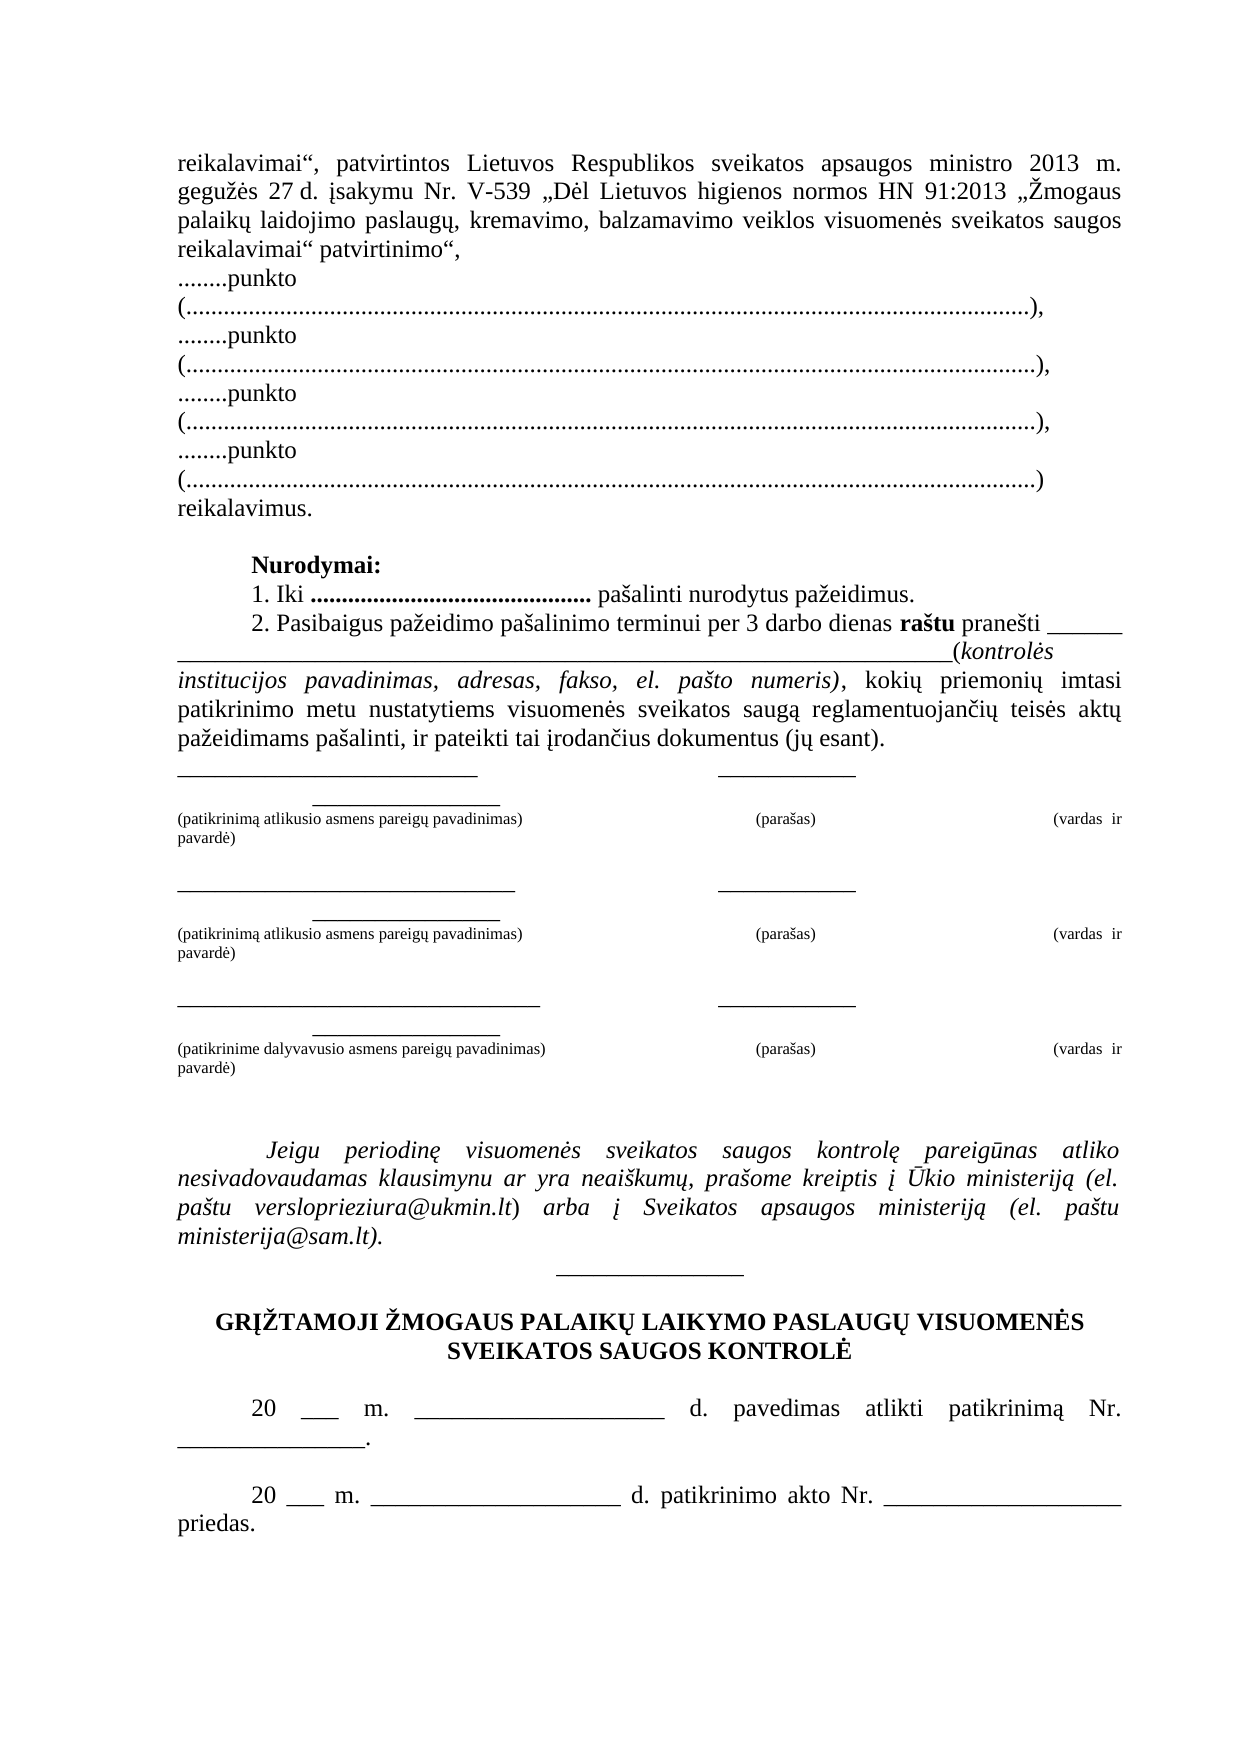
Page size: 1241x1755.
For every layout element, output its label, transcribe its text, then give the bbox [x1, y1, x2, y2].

text 1. Iki ............................................. pašalinti nurodytus pažeidimus. [177, 579, 1122, 608]
text Nurodymai: [177, 550, 1122, 579]
text (patikrinimą atlikusio asmens pareigų pavadinimas) (parašas) (vardas ir pavardė) [177, 809, 1122, 847]
text _____________________________ ___________ _______________ [177, 981, 1122, 1039]
text Jeigu periodinę visuomenės sveikatos saugos kontrolę pareigūnas atliko nesivadovaudamas klausimynu ar yra neaiškumų, prašome kreiptis į Ūkio ministeriją (el. paštu versloprieziura@ukmin.lt) arba į Sveikatos apsaugos ministeriją (el. paštu ministerija@sam.lt). [177, 1135, 1122, 1250]
text ........punkto (.......................................................................................................................................), [177, 263, 1122, 320]
text GRĮŽTAMOJI ŽMOGAUS PALAIKŲ LAIKYMO PASLAUGŲ VISUOMENĖS SVEIKATOS SAUGOS KONTROLĖ [177, 1307, 1122, 1365]
text (patikrinime dalyvavusio asmens pareigų pavadinimas) (parašas) (vardas ir pavardė) [177, 1039, 1122, 1077]
text 2. Pasibaigus pažeidimo pašalinimo terminui per 3 darbo dienas raštu pranešti ______ ______________________________________________________________(kontrolės institucijos pavadinimas, adresas, fakso, el. pašto numeris), kokių priemonių imtasi patikrinimo metu nustatytiems visuomenės sveikatos saugą reglamentuojančių teisės aktų pažeidimams pašalinti, ir pateikti tai įrodančius dokumentus (jų esant). [177, 608, 1122, 751]
text ........punkto (........................................................................................................................................), [177, 378, 1122, 435]
text (patikrinimą atlikusio asmens pareigų pavadinimas) (parašas) (vardas ir pavardė) [177, 924, 1122, 962]
text _______________ [177, 1250, 1122, 1278]
text ........punkto (........................................................................................................................................), [177, 320, 1122, 378]
text ___________________________ ___________ _______________ [177, 866, 1122, 924]
text 20 ___ m. ____________________ d. pavedimas atlikti patikrinimą Nr. _______________. [177, 1393, 1122, 1451]
text 20 ___ m. ____________________ d. patikrinimo akto Nr. ___________________ priedas. [177, 1480, 1122, 1537]
text ________________________ ___________ _______________ [177, 751, 1122, 809]
text ........punkto (........................................................................................................................................) reikalavimus. [177, 435, 1122, 521]
text reikalavimai“, patvirtintos Lietuvos Respublikos sveikatos apsaugos ministro 2013 m. gegužės 27 d. įsakymu Nr. V-539 „Dėl Lietuvos higienos normos HN 91:2013 „Žmogaus palaikų laidojimo paslaugų, kremavimo, balzamavimo veiklos visuomenės sveikatos saugos reikalavimai“ patvirtinimo“, [177, 148, 1122, 263]
